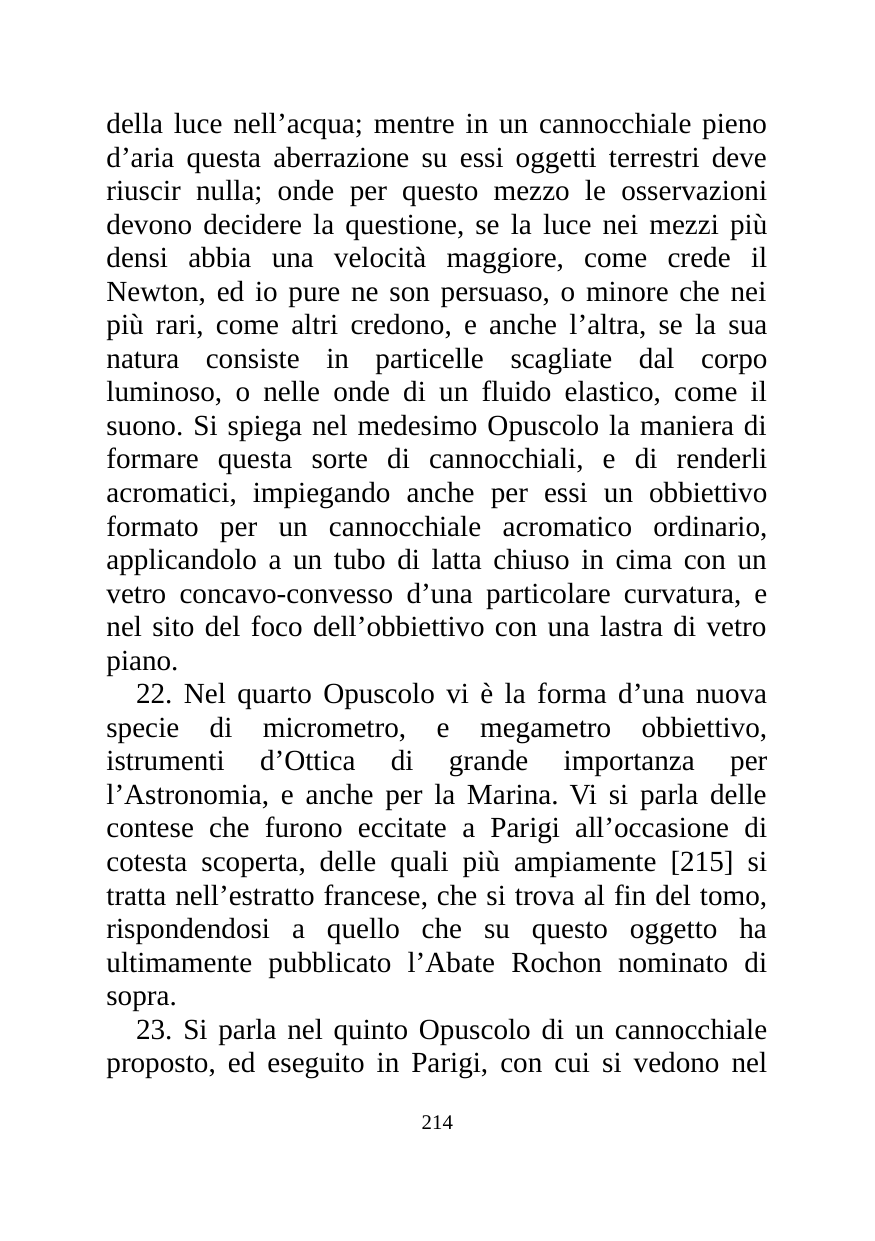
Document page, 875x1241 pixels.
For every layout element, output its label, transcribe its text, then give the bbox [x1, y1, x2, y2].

text 23. Si parla nel quinto Opuscolo di un cannocchiale proposto, ed eseguito in Parigi, con cui si vedono nel [106, 1012, 768, 1079]
text della luce nell’acqua; mentre in un cannocchiale pieno d’aria questa aberrazione su essi oggetti terrestri deve riuscir nulla; onde per questo mezzo le osservazioni devono decidere la questione, se la luce nei mezzi più densi abbia una velocità maggiore, come crede il Newton, ed io pure ne son persuaso, o minore che nei più rari, come altri credono, e anche l’altra, se la sua natura consiste in particelle scagliate dal corpo luminoso, o nelle onde di un fluido elastico, come il suono. Si spiega nel medesimo Opuscolo la maniera di formare questa sorte di cannocchiali, e di renderli acromatici, impiegando anche per essi un obbiettivo formato per un cannocchiale acromatico ordinario, applicandolo a un tubo di latta chiuso in cima con un vetro concavo-convesso d’una particolare curvatura, e nel sito del foco dell’obbiettivo con una lastra di vetro piano. [106, 106, 768, 676]
text 22. Nel quarto Opuscolo vi è la forma d’una nuova specie di micrometro, e megametro obbiettivo, istrumenti d’Ottica di grande importanza per l’Astronomia, e anche per la Marina. Vi si parla delle contese che furono eccitate a Parigi all’occasione di cotesta scoperta, delle quali più ampiamente [215] si tratta nell’estratto francese, che si trova al fin del tomo, rispondendosi a quello che su questo oggetto ha ultimamente pubblicato l’Abate Rochon nominato di sopra. [106, 676, 768, 1012]
